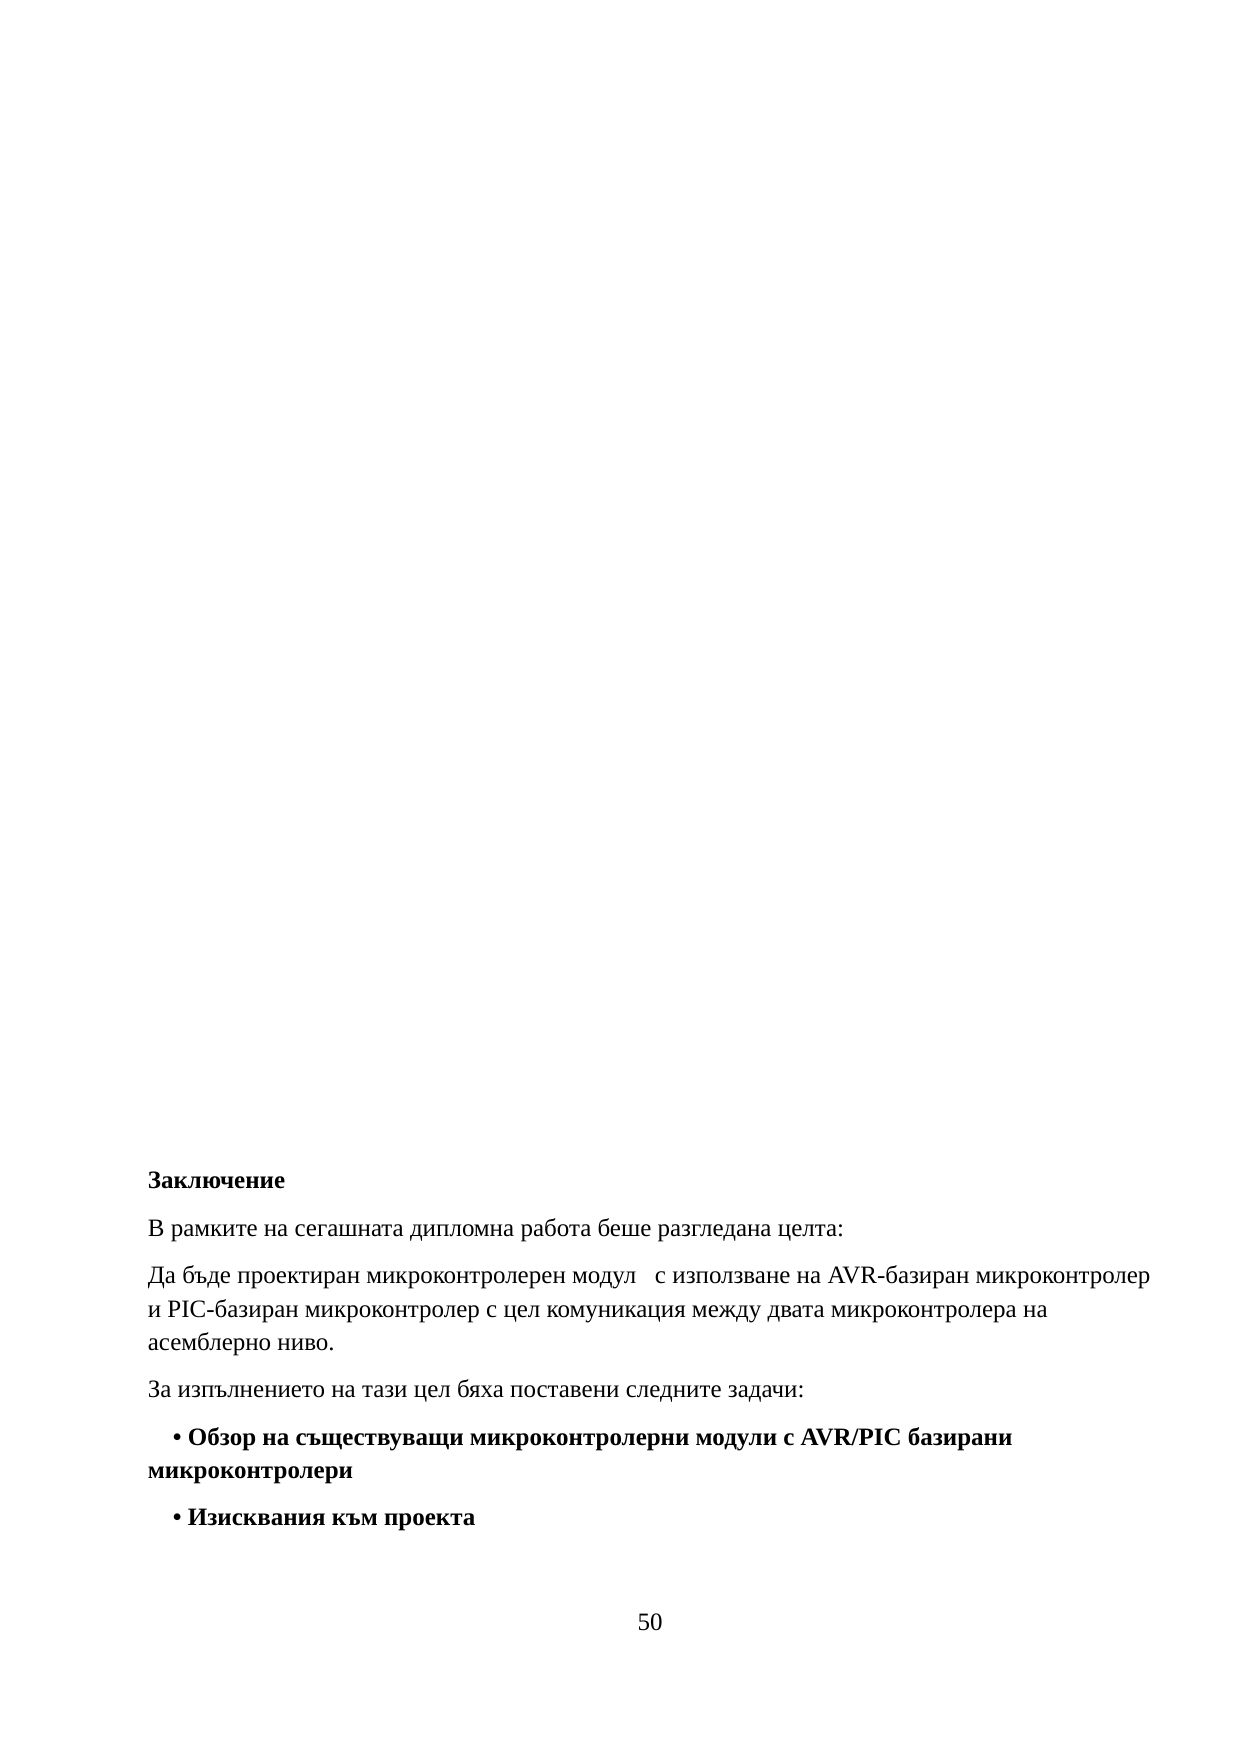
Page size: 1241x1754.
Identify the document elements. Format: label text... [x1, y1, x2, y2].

text Заключение [148, 1165, 1152, 1194]
text • Обзор на съществуващи микроконтролерни модули с AVR/PIC базирани микроконтролери [148, 1422, 1152, 1484]
text В рамките на сегашната дипломна работа беше разгледана целта: [148, 1213, 1152, 1242]
text • Изисквания към проекта [148, 1502, 1152, 1531]
text За изпълнението на тази цел бяха поставени следните задачи: [148, 1374, 1152, 1403]
text Да бъде проектиран микроконтролерен модул с използване на AVR-базиран микроконтролер и PIC-базиран микроконтролер с цел комуникация между двата микроконтролера на асемблерно ниво. [148, 1261, 1152, 1355]
